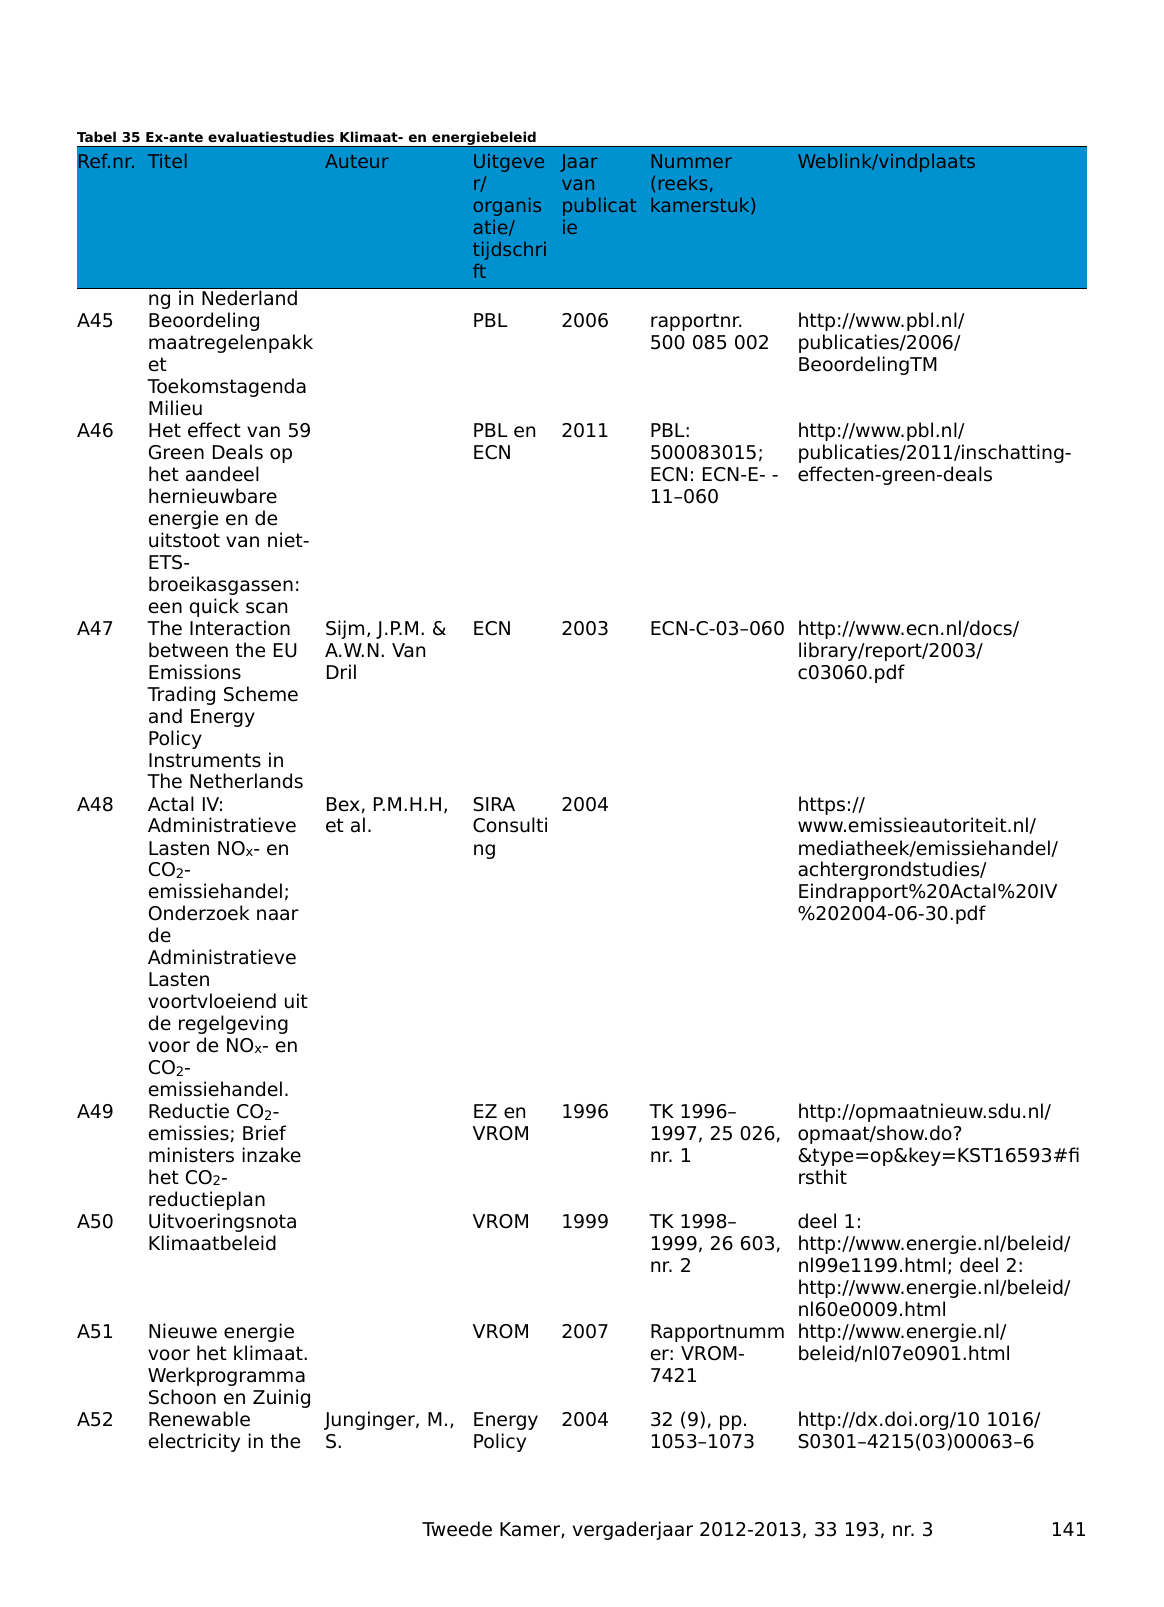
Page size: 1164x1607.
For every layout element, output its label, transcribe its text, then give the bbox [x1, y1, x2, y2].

table_cell VROM [466, 1211, 555, 1321]
table_cell Ref.nr. [77, 147, 142, 288]
table_cell [77, 289, 142, 310]
table_cell Actal IV: Administratieve Lasten NOx- en CO2-emissiehandel; Onderzoek naar de Administratieve Lasten voortvloeiend uit de regelgeving voor de NOx- en CO2-emissiehandel. [142, 794, 319, 1101]
table_cell 1996 [555, 1101, 644, 1211]
table_cell http://www.pbl.nl/publicaties/2011/inschatting-effecten-green-deals [791, 420, 1087, 618]
table_cell [555, 289, 644, 310]
table_cell Weblink/vindplaats [791, 147, 1087, 288]
table_cell [319, 1321, 466, 1409]
table_cell 2007 [555, 1321, 644, 1409]
table_cell Het effect van 59 Green Deals op het aandeel hernieuwbare energie en de uitstoot van niet-ETS-broeikasgassen: een quick scan [142, 420, 319, 618]
table_cell http://www.pbl.nl/publicaties/2006/BeoordelingTM [791, 310, 1087, 420]
table_cell Bex, P.M.H.H, et al. [319, 794, 466, 1101]
table_cell 2004 [555, 794, 644, 1101]
table_cell deel 1: http://www.energie.nl/beleid/nl99e1199.html; deel 2: http://www.energie.nl/beleid/nl60e0009.html [791, 1211, 1087, 1321]
table_cell ECN-C-03–060 [644, 618, 791, 793]
table_cell ng in Nederland [142, 289, 319, 310]
table_cell 1999 [555, 1211, 644, 1321]
table_cell [319, 310, 466, 420]
table_cell [319, 420, 466, 618]
table_cell http://opmaatnieuw.sdu.nl/opmaat/show.do?&type=op&key=KST16593#firsthit [791, 1101, 1087, 1211]
table_cell SIRA Consulting [466, 794, 555, 1101]
table_cell [791, 289, 1087, 310]
table_cell A45 [77, 310, 142, 420]
table_cell [644, 289, 791, 310]
table_cell The Interaction between the EU Emissions Trading Scheme and Energy Policy Instruments in The Netherlands [142, 618, 319, 793]
table_cell [319, 1101, 466, 1211]
table_cell 2011 [555, 420, 644, 618]
table_cell Titel [142, 147, 319, 288]
table_cell Uitgever/organisatie/tijdschrift [466, 147, 555, 288]
table_cell A49 [77, 1101, 142, 1211]
table_cell rapportnr. 500 085 002 [644, 310, 791, 420]
table_header Tabel 35 Ex-ante evaluatiestudies Klimaat- en energiebeleid [77, 130, 1087, 146]
table_cell PBL: 500083015; ECN: ECN-E- -11–060 [644, 420, 791, 618]
table_cell Sijm, J.P.M. & A.W.N. Van Dril [319, 618, 466, 793]
table_cell TK 1998–1999, 26 603, nr. 2 [644, 1211, 791, 1321]
table_cell 2004 [555, 1409, 644, 1453]
table_cell [319, 289, 466, 310]
table_cell Jaar van publicatie [555, 147, 644, 288]
table_cell A50 [77, 1211, 142, 1321]
table_cell A48 [77, 794, 142, 1101]
table_cell Auteur [319, 147, 466, 288]
table_cell [466, 289, 555, 310]
table_cell 32 (9), pp. 1053–1073 [644, 1409, 791, 1453]
table_cell http://dx.doi.org/10 1016/S0301–4215(03)00063–6 [791, 1409, 1087, 1453]
table_cell [319, 1211, 466, 1321]
table_cell 2006 [555, 310, 644, 420]
table_cell Nummer (reeks, kamerstuk) [644, 147, 791, 288]
table_cell A51 [77, 1321, 142, 1409]
table_cell Renewable electricity in the [142, 1409, 319, 1453]
table_cell https://www.emissieautoriteit.nl/mediatheek/emissiehandel/achtergrondstudies/Eindrapport%20Actal%20IV%202004-06-30.pdf [791, 794, 1087, 1101]
table_cell PBL [466, 310, 555, 420]
table_cell VROM [466, 1321, 555, 1409]
table_cell A52 [77, 1409, 142, 1453]
table_cell EZ en VROM [466, 1101, 555, 1211]
table_cell A47 [77, 618, 142, 793]
table_cell PBL en ECN [466, 420, 555, 618]
table_cell http://www.ecn.nl/docs/library/report/2003/c03060.pdf [791, 618, 1087, 793]
table_cell TK 1996–1997, 25 026, nr. 1 [644, 1101, 791, 1211]
table_cell [644, 794, 791, 1101]
table_cell ECN [466, 618, 555, 793]
table_cell Uitvoeringsnota Klimaatbeleid [142, 1211, 319, 1321]
table_cell Energy Policy [466, 1409, 555, 1453]
table_cell A46 [77, 420, 142, 618]
table_cell http://www.energie.nl/beleid/nl07e0901.html [791, 1321, 1087, 1409]
table_cell Nieuwe energie voor het klimaat. Werkprogramma Schoon en Zuinig [142, 1321, 319, 1409]
table_cell Rapportnummer: VROM-7421 [644, 1321, 791, 1409]
table_cell Reductie CO2-emissies; Brief ministers inzake het CO2-reductieplan [142, 1101, 319, 1211]
table_cell Beoordeling maatregelenpakket Toekomstagenda Milieu [142, 310, 319, 420]
table_cell Junginger, M., S. [319, 1409, 466, 1453]
table_cell 2003 [555, 618, 644, 793]
